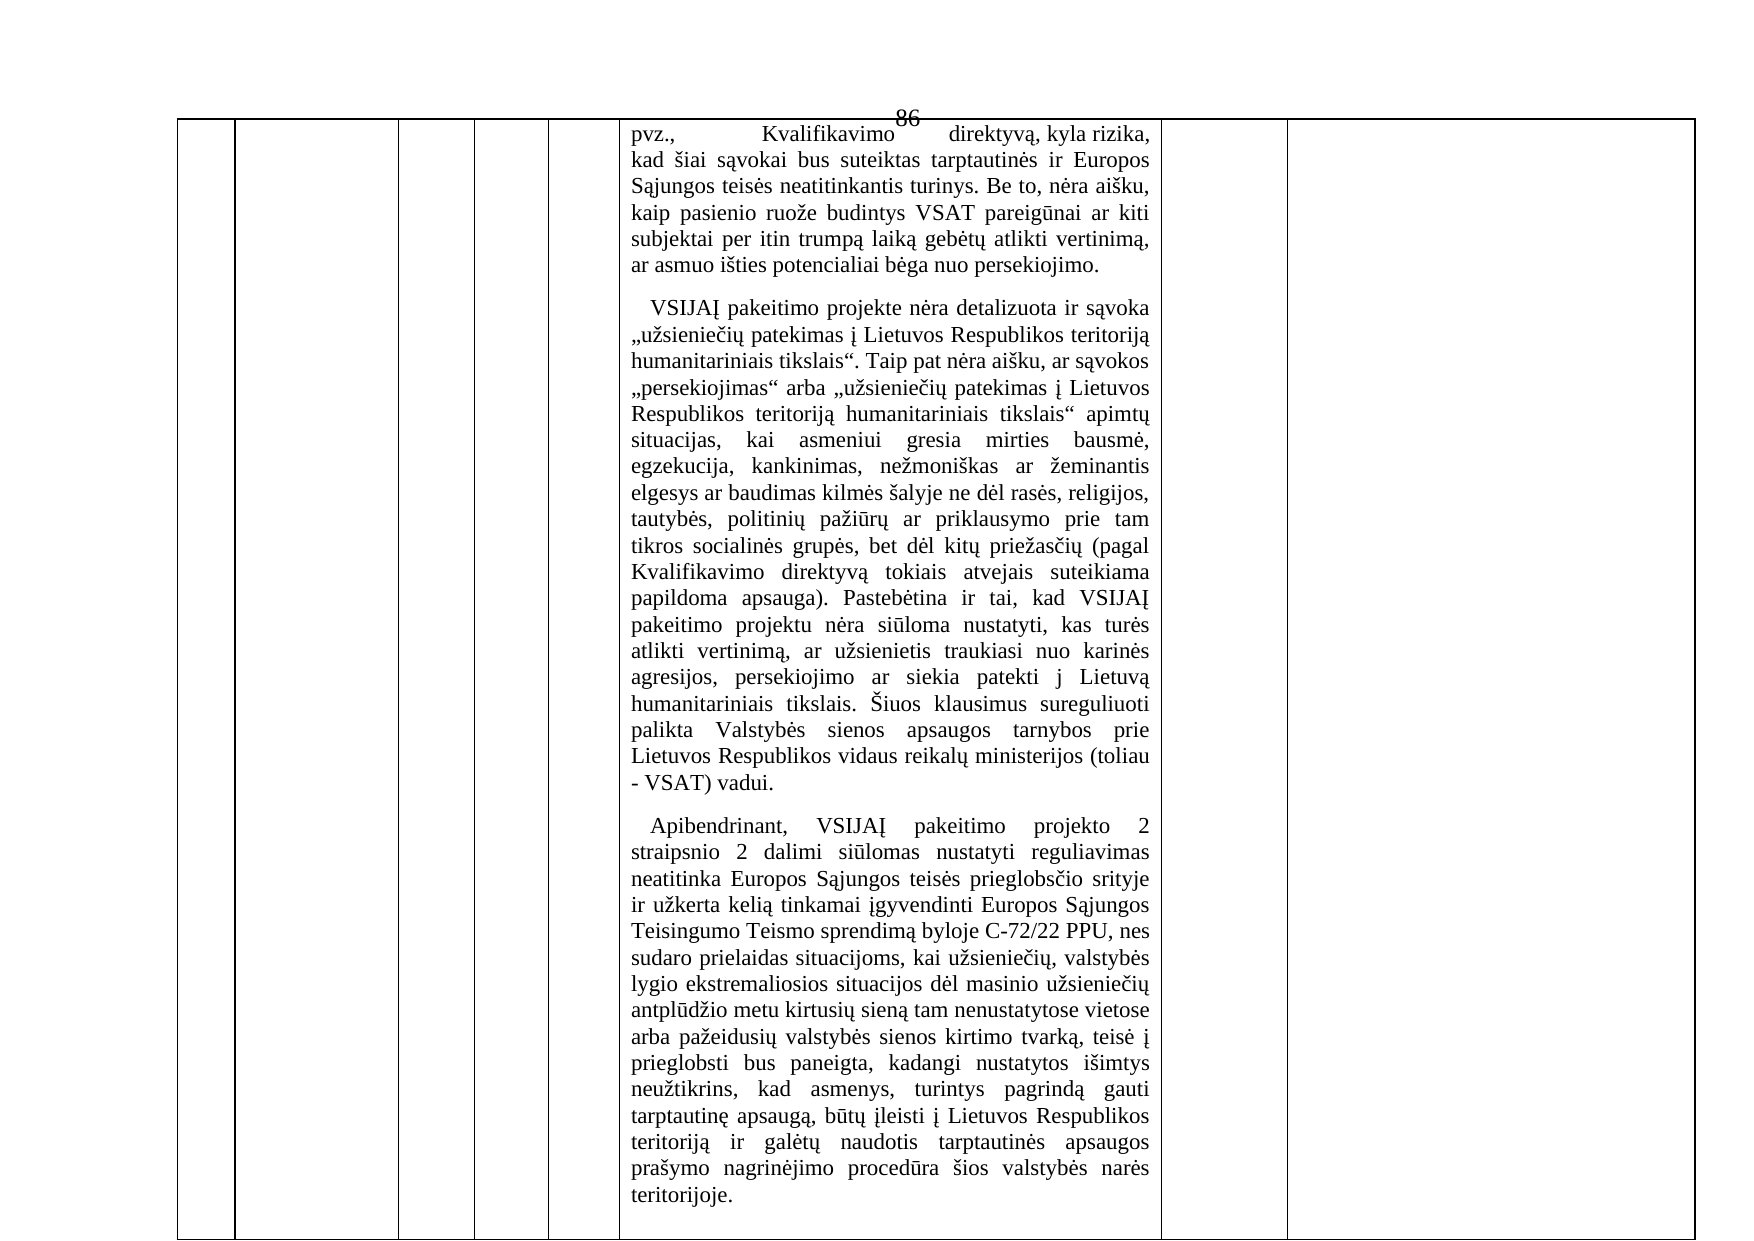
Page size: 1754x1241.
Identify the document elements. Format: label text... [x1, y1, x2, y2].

table_cell [1162, 120, 1287, 1239]
table_cell [236, 120, 398, 1239]
table_cell [1288, 120, 1694, 1239]
table_cell [178, 120, 234, 1239]
table_cell [549, 120, 619, 1239]
table_cell [475, 120, 548, 1239]
table_cell [399, 120, 474, 1239]
table_cell pvz., Kvalifikavimo direktyvą, kyla rizika, kad šiai sąvokai bus suteiktas tarptautinės ir Europos Sąjungos teisės neatitinkantis turinys. Be to, nėra aišku, kaip pasienio ruože budintys VSAT pareigūnai ar kiti subjektai per itin trumpą laiką gebėtų atlikti vertinimą, ar asmuo išties potencialiai bėga nuo persekiojimo. VSIJAĮ pakeitimo projekte nėra detalizuota ir sąvoka „užsieniečių patekimas į Lietuvos Respublikos teritoriją humanitariniais tikslais“. Taip pat nėra aišku, ar sąvokos „persekiojimas“ arba „užsieniečių patekimas į Lietuvos Respublikos teritoriją humanitariniais tikslais“ apimtų situacijas, kai asmeniui gresia mirties bausmė, egzekucija, kankinimas, nežmoniškas ar žeminantis elgesys ar baudimas kilmės šalyje ne dėl rasės, religijos, tautybės, politinių pažiūrų ar priklausymo prie tam tikros socialinės grupės, bet dėl kitų priežasčių (pagal Kvalifikavimo direktyvą tokiais atvejais suteikiama papildoma apsauga). Pastebėtina ir tai, kad VSIJAĮ pakeitimo projektu nėra siūloma nustatyti, kas turės atlikti vertinimą, ar užsienietis traukiasi nuo karinės agresijos, persekiojimo ar siekia patekti j Lietuvą humanitariniais tikslais. Šiuos klausimus sureguliuoti palikta Valstybės sienos apsaugos tarnybos prie Lietuvos Respublikos vidaus reikalų ministerijos (toliau - VSAT) vadui. Apibendrinant, VSIJAĮ pakeitimo projekto 2 straipsnio 2 dalimi siūlomas nustatyti reguliavimas neatitinka Europos Sąjungos teisės prieglobsčio srityje ir užkerta kelią tinkamai įgyvendinti Europos Sąjungos Teisingumo Teismo sprendimą byloje C-72/22 PPU, nes sudaro prielaidas situacijoms, kai užsieniečių, valstybės lygio ekstremaliosios situacijos dėl masinio užsieniečių antplūdžio metu kirtusių sieną tam nenustatytose vietose arba pažeidusių valstybės sienos kirtimo tvarką, teisė į prieglobsti bus paneigta, kadangi nustatytos išimtys neužtikrins, kad asmenys, turintys pagrindą gauti tarptautinę apsaugą, būtų įleisti į Lietuvos Respublikos teritoriją ir galėtų naudotis tarptautinės apsaugos prašymo nagrinėjimo procedūra šios valstybės narės teritorijoje. [620, 120, 1161, 1239]
